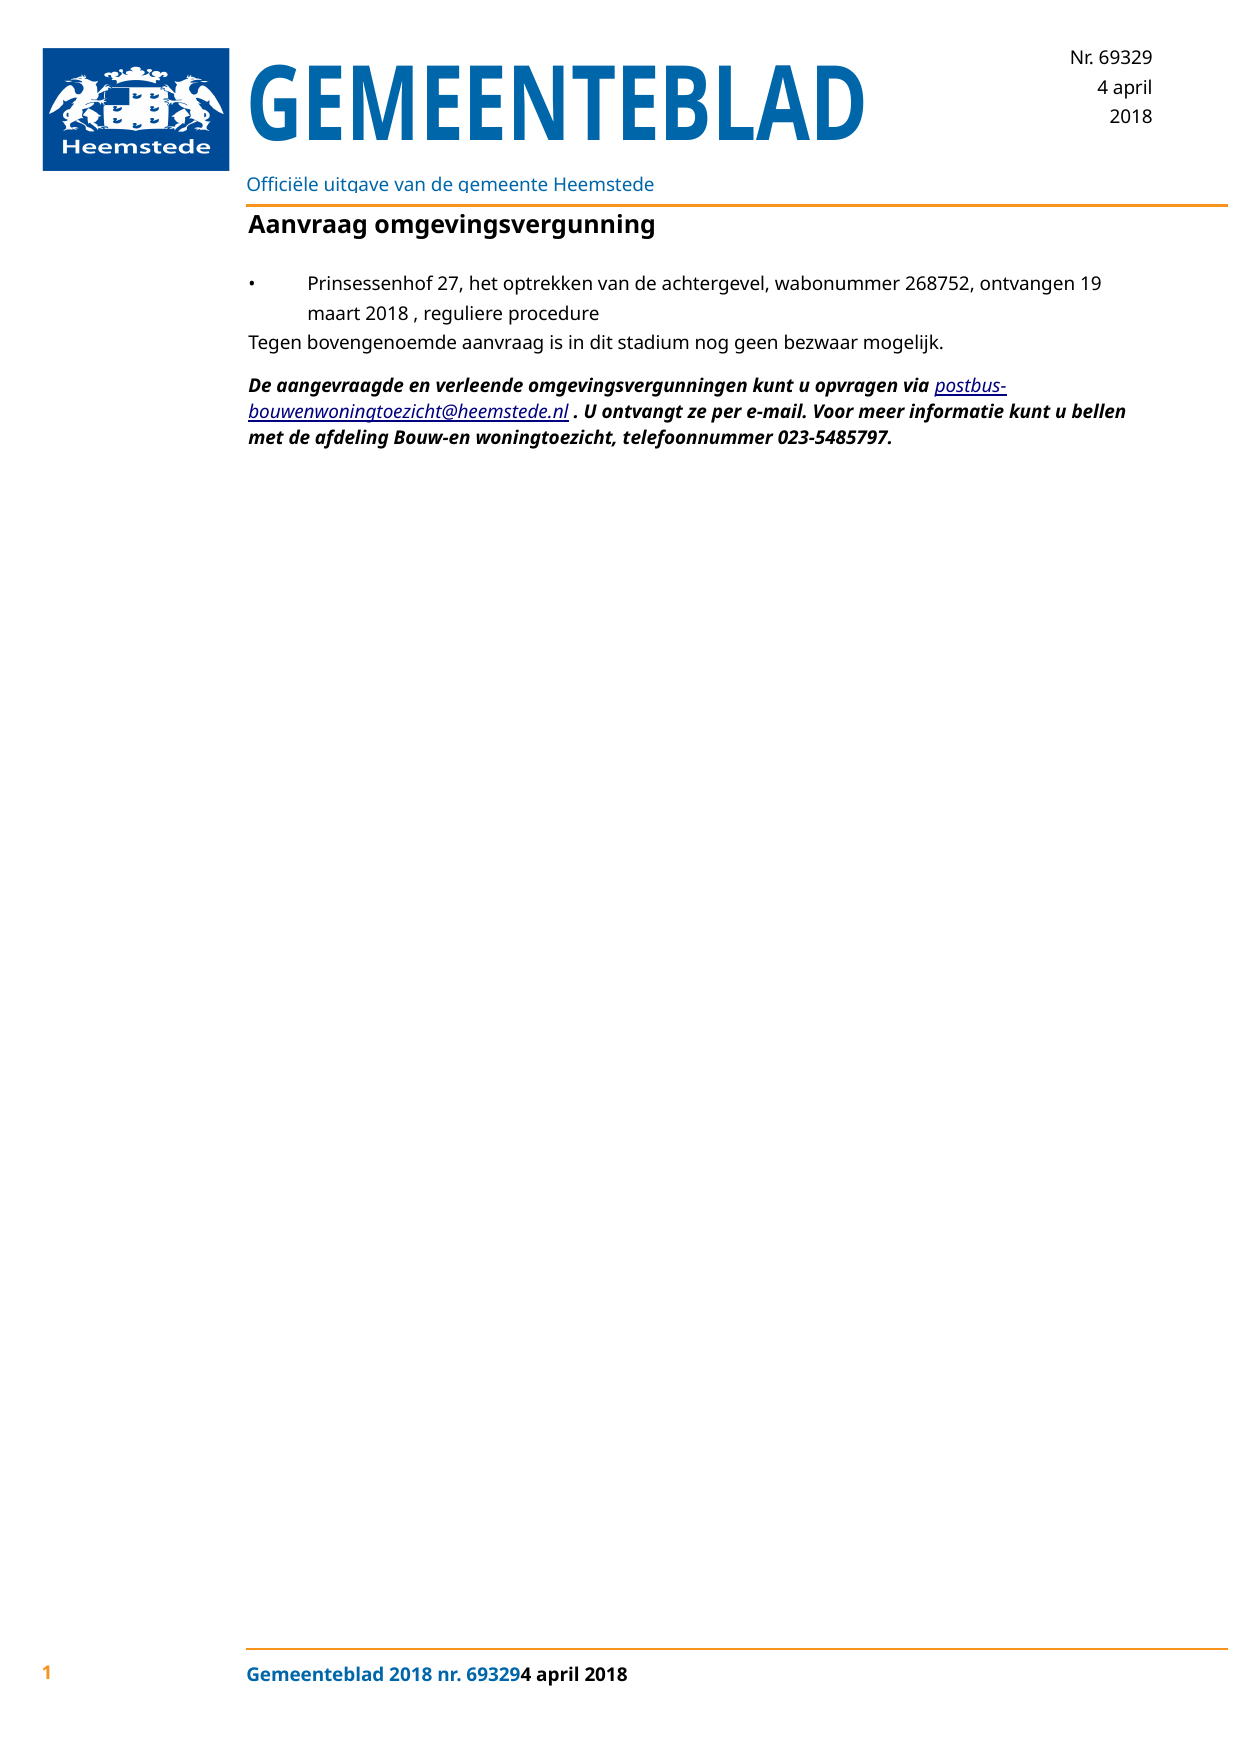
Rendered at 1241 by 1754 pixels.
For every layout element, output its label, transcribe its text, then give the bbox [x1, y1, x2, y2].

text Tegen bovengenoemde aanvraag is in dit stadium nog geen bezwaar mogelijk. [248, 329, 1152, 355]
text Aanvraag omgevingsvergunning [248, 207, 1152, 241]
list Prinsessenhof 27, het optrekken van de achtergevel, wabonummer 268752, ontvangen 19 maart 2018 , reguliere procedure [248, 270, 1152, 326]
text De aangevraagde en verleende omgevingsvergunningen kunt u opvragen via postbus-bouwenwoningtoezicht@heemstede.nl . U ontvangt ze per e-mail. Voor meer informatie kunt u bellen met de afdeling Bouw-en woningtoezicht, telefoonnummer 023-5485797. [248, 373, 1152, 450]
picture [41, 47, 231, 172]
